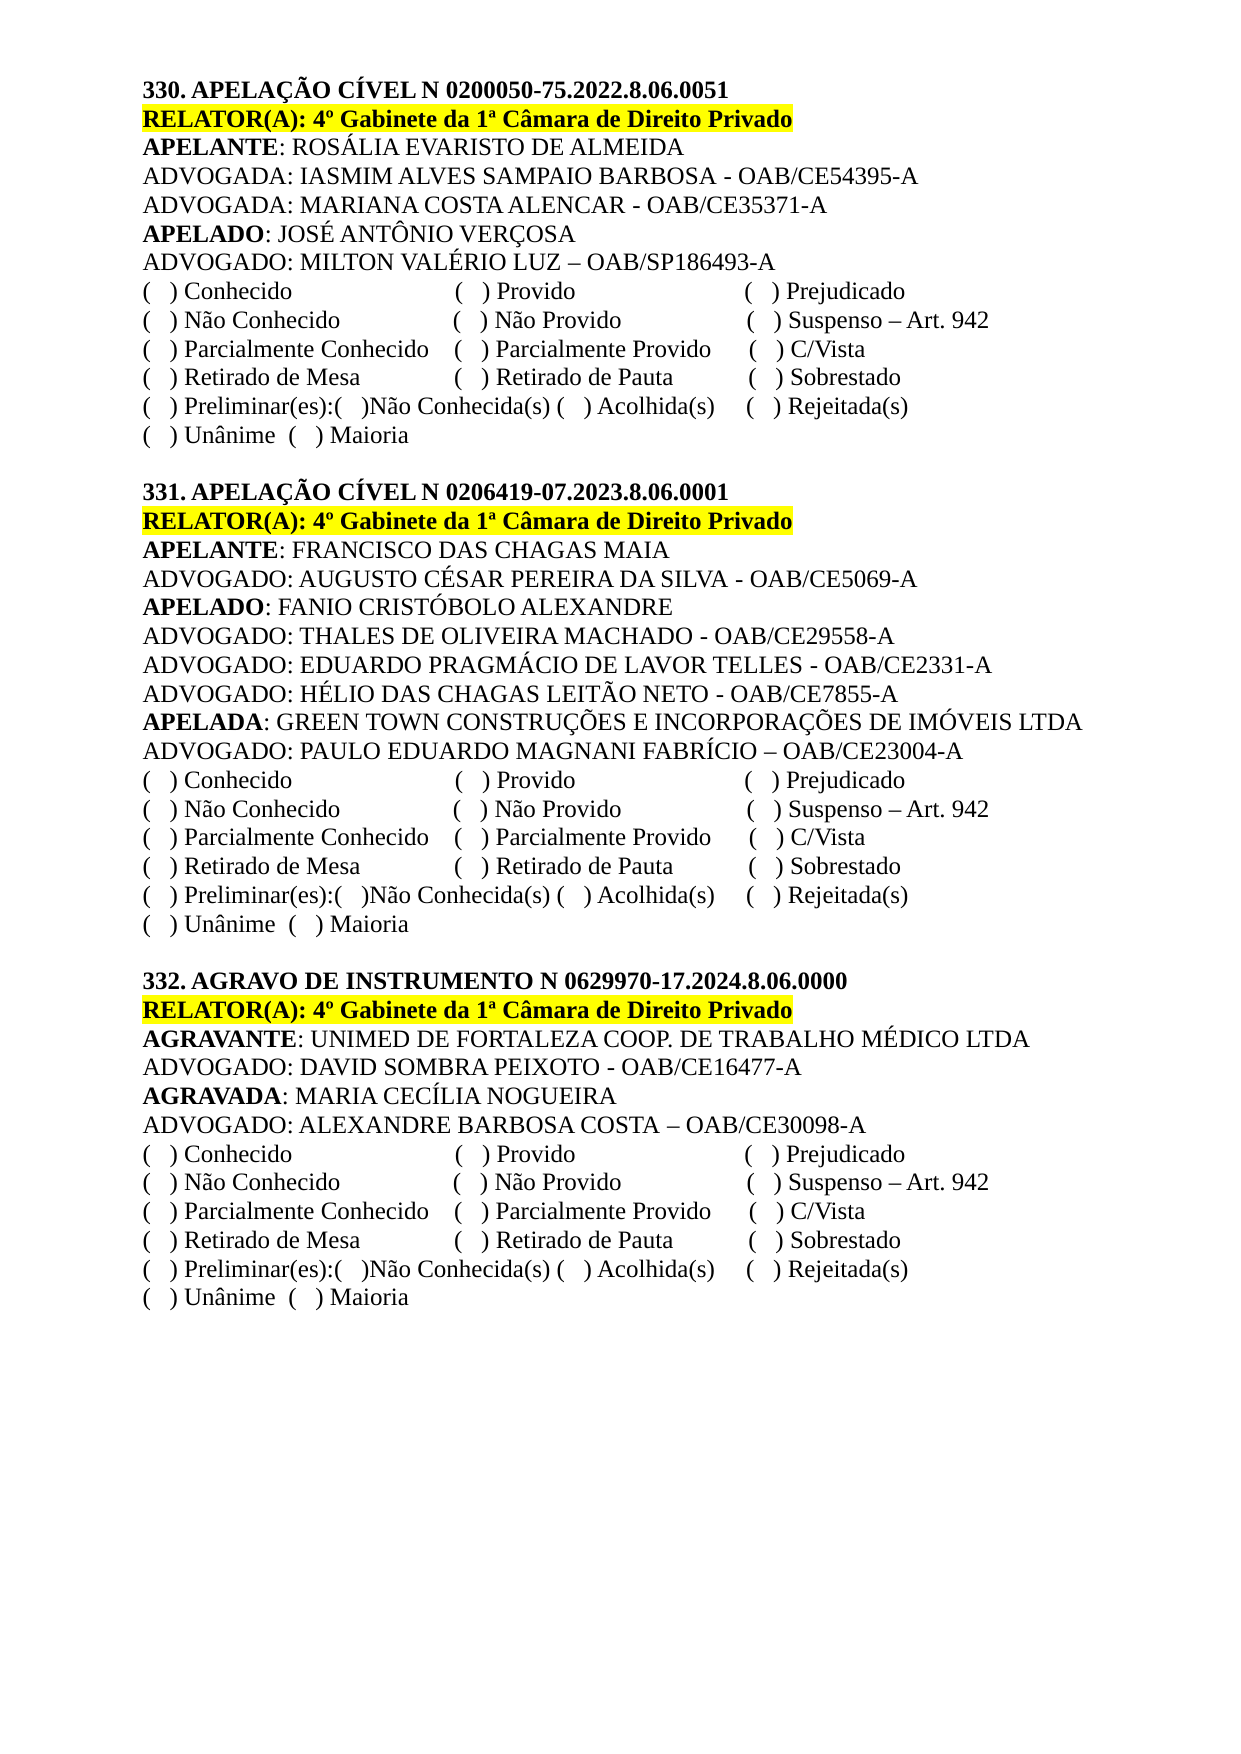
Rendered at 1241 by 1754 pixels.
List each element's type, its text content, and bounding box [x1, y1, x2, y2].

text ( ) Preliminar(es):( )Não Conhecida(s) ( ) Acolhida(s) ( ) Rejeitada(s) [142, 880, 1158, 909]
text ( ) Conhecido ( ) Provido ( ) Prejudicado [142, 1139, 1141, 1167]
text 332. AGRAVO DE INSTRUMENTO N 0629970-17.2024.8.06.0000 RELATOR(A): 4º Gabinete da 1ª Câmara de Direito Privado AGRAVANTE: UNIMED DE FORTALEZA COOP. DE TRABALHO MÉDICO LTDA ADVOGADO: DAVID SOMBRA PEIXOTO - OAB/CE16477-A AGRAVADA: MARIA CECÍLIA NOGUEIRA ADVOGADO: ALEXANDRE BARBOSA COSTA – OAB/CE30098-A [142, 966, 1141, 1139]
text ( ) Retirado de Mesa ( ) Retirado de Pauta ( ) Sobrestado [142, 851, 1158, 880]
text ( ) Retirado de Mesa ( ) Retirado de Pauta ( ) Sobrestado [142, 1225, 1158, 1254]
text ( ) Conhecido ( ) Provido ( ) Prejudicado [142, 276, 1141, 305]
text ( ) Preliminar(es):( )Não Conhecida(s) ( ) Acolhida(s) ( ) Rejeitada(s) [142, 1254, 1158, 1282]
text ( ) Preliminar(es):( )Não Conhecida(s) ( ) Acolhida(s) ( ) Rejeitada(s) [142, 391, 1158, 420]
text ( ) Unânime ( ) Maioria [142, 1282, 1141, 1311]
text ( ) Conhecido ( ) Provido ( ) Prejudicado [142, 765, 1141, 794]
text 331. APELAÇÃO CÍVEL N 0206419-07.2023.8.06.0001 RELATOR(A): 4º Gabinete da 1ª Câmara de Direito Privado APELANTE: FRANCISCO DAS CHAGAS MAIA ADVOGADO: AUGUSTO CÉSAR PEREIRA DA SILVA - OAB/CE5069-A APELADO: FANIO CRISTÓBOLO ALEXANDRE ADVOGADO: THALES DE OLIVEIRA MACHADO - OAB/CE29558-A ADVOGADO: EDUARDO PRAGMÁCIO DE LAVOR TELLES - OAB/CE2331-A ADVOGADO: HÉLIO DAS CHAGAS LEITÃO NETO - OAB/CE7855-A APELADA: GREEN TOWN CONSTRUÇÕES E INCORPORAÇÕES DE IMÓVEIS LTDA ADVOGADO: PAULO EDUARDO MAGNANI FABRÍCIO – OAB/CE23004-A [142, 477, 1141, 765]
text ( ) Parcialmente Conhecido ( ) Parcialmente Provido ( ) C/Vista [142, 334, 1158, 362]
text ( ) Unânime ( ) Maioria [142, 909, 1141, 937]
text ( ) Não Conhecido ( ) Não Provido ( ) Suspenso – Art. 942 [142, 1167, 1158, 1196]
text ( ) Retirado de Mesa ( ) Retirado de Pauta ( ) Sobrestado [142, 362, 1158, 391]
text 330. APELAÇÃO CÍVEL N 0200050-75.2022.8.06.0051 RELATOR(A): 4º Gabinete da 1ª Câmara de Direito Privado APELANTE: ROSÁLIA EVARISTO DE ALMEIDA ADVOGADA: IASMIM ALVES SAMPAIO BARBOSA - OAB/CE54395-A ADVOGADA: MARIANA COSTA ALENCAR - OAB/CE35371-A APELADO: JOSÉ ANTÔNIO VERÇOSA ADVOGADO: MILTON VALÉRIO LUZ – OAB/SP186493-A [142, 75, 1141, 276]
text ( ) Parcialmente Conhecido ( ) Parcialmente Provido ( ) C/Vista [142, 1196, 1158, 1225]
text ( ) Parcialmente Conhecido ( ) Parcialmente Provido ( ) C/Vista [142, 822, 1158, 851]
text ( ) Não Conhecido ( ) Não Provido ( ) Suspenso – Art. 942 [142, 305, 1158, 334]
text ( ) Unânime ( ) Maioria [142, 420, 1141, 449]
text ( ) Não Conhecido ( ) Não Provido ( ) Suspenso – Art. 942 [142, 794, 1158, 822]
